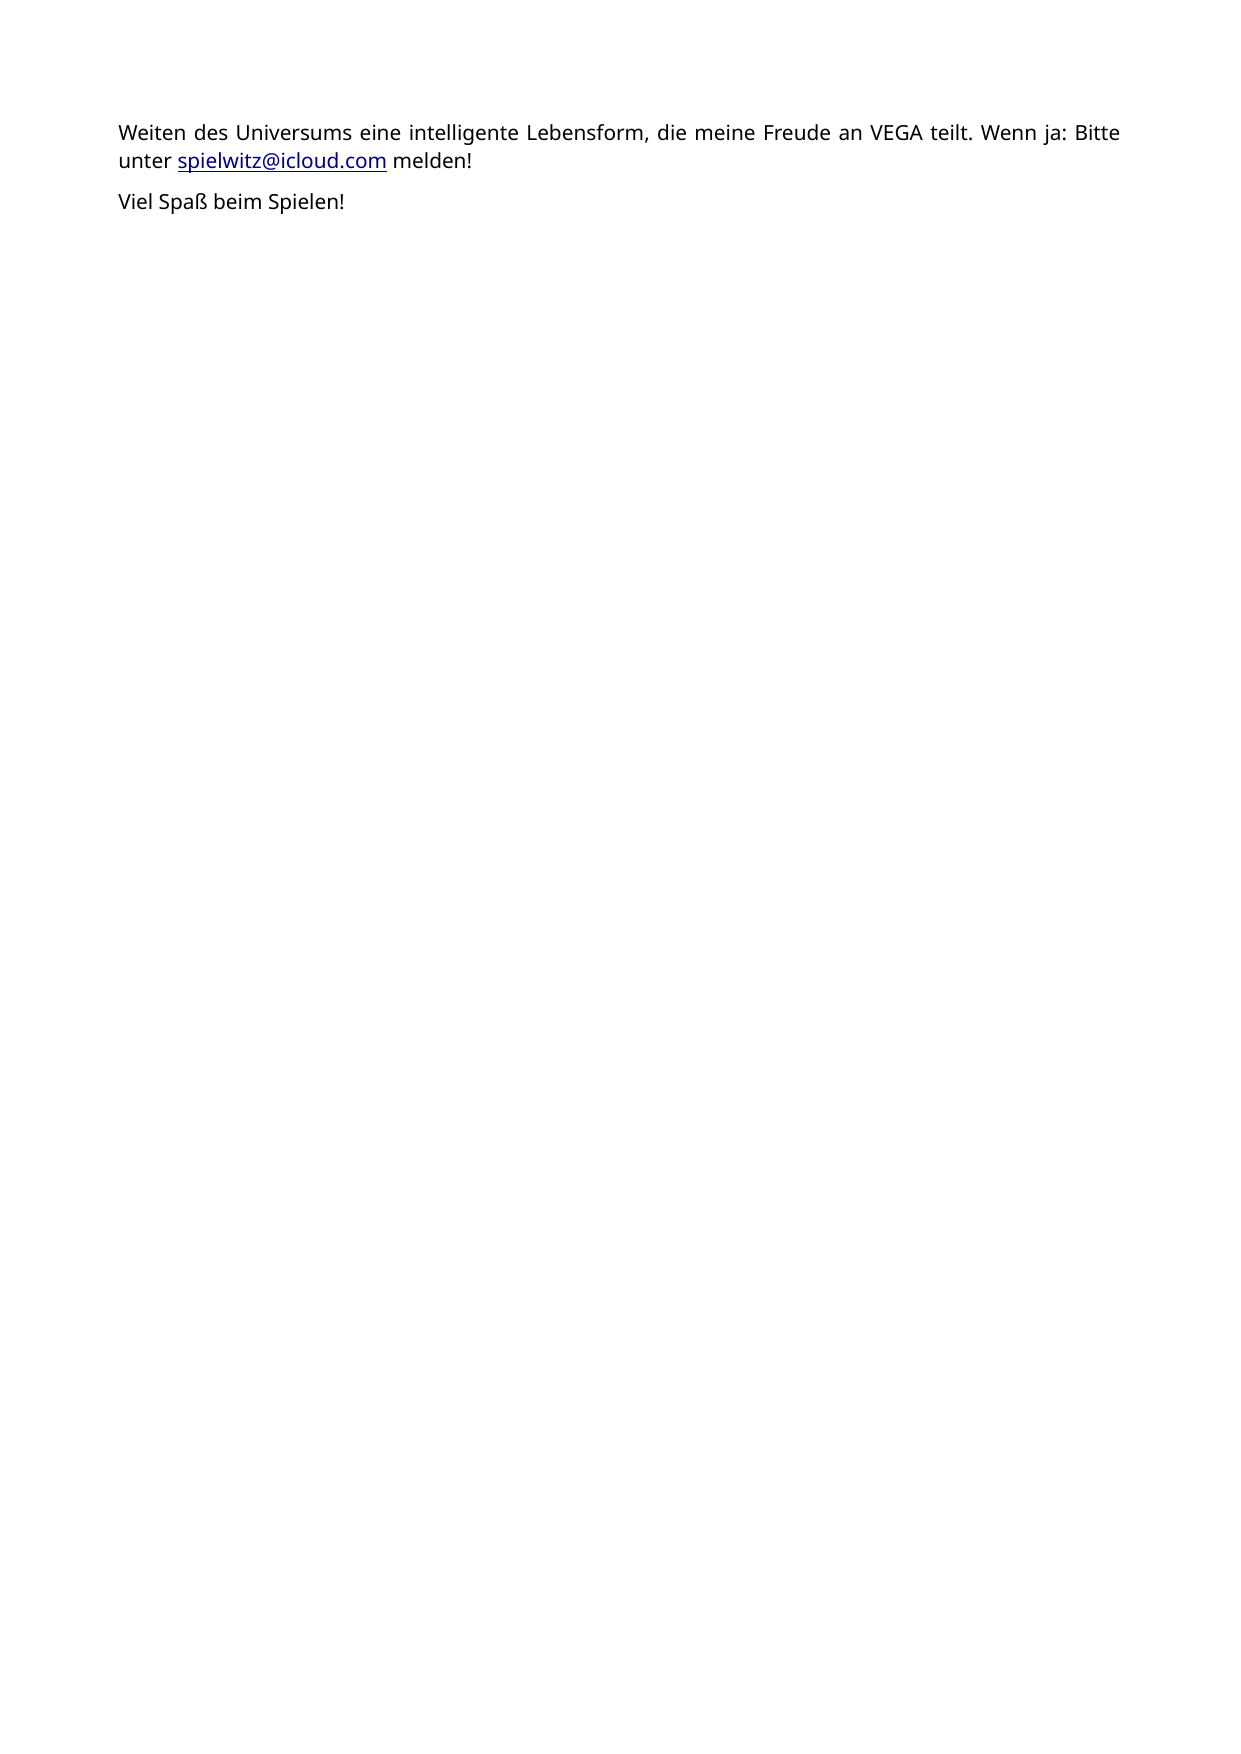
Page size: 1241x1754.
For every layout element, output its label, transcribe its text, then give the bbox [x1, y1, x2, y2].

text Viel Spaß beim Spielen! [118, 187, 1122, 216]
text Weiten des Universums eine intelligente Lebensform, die meine Freude an VEGA teilt. Wenn ja: Bitte unter spielwitz@icloud.com melden! [118, 118, 1122, 175]
